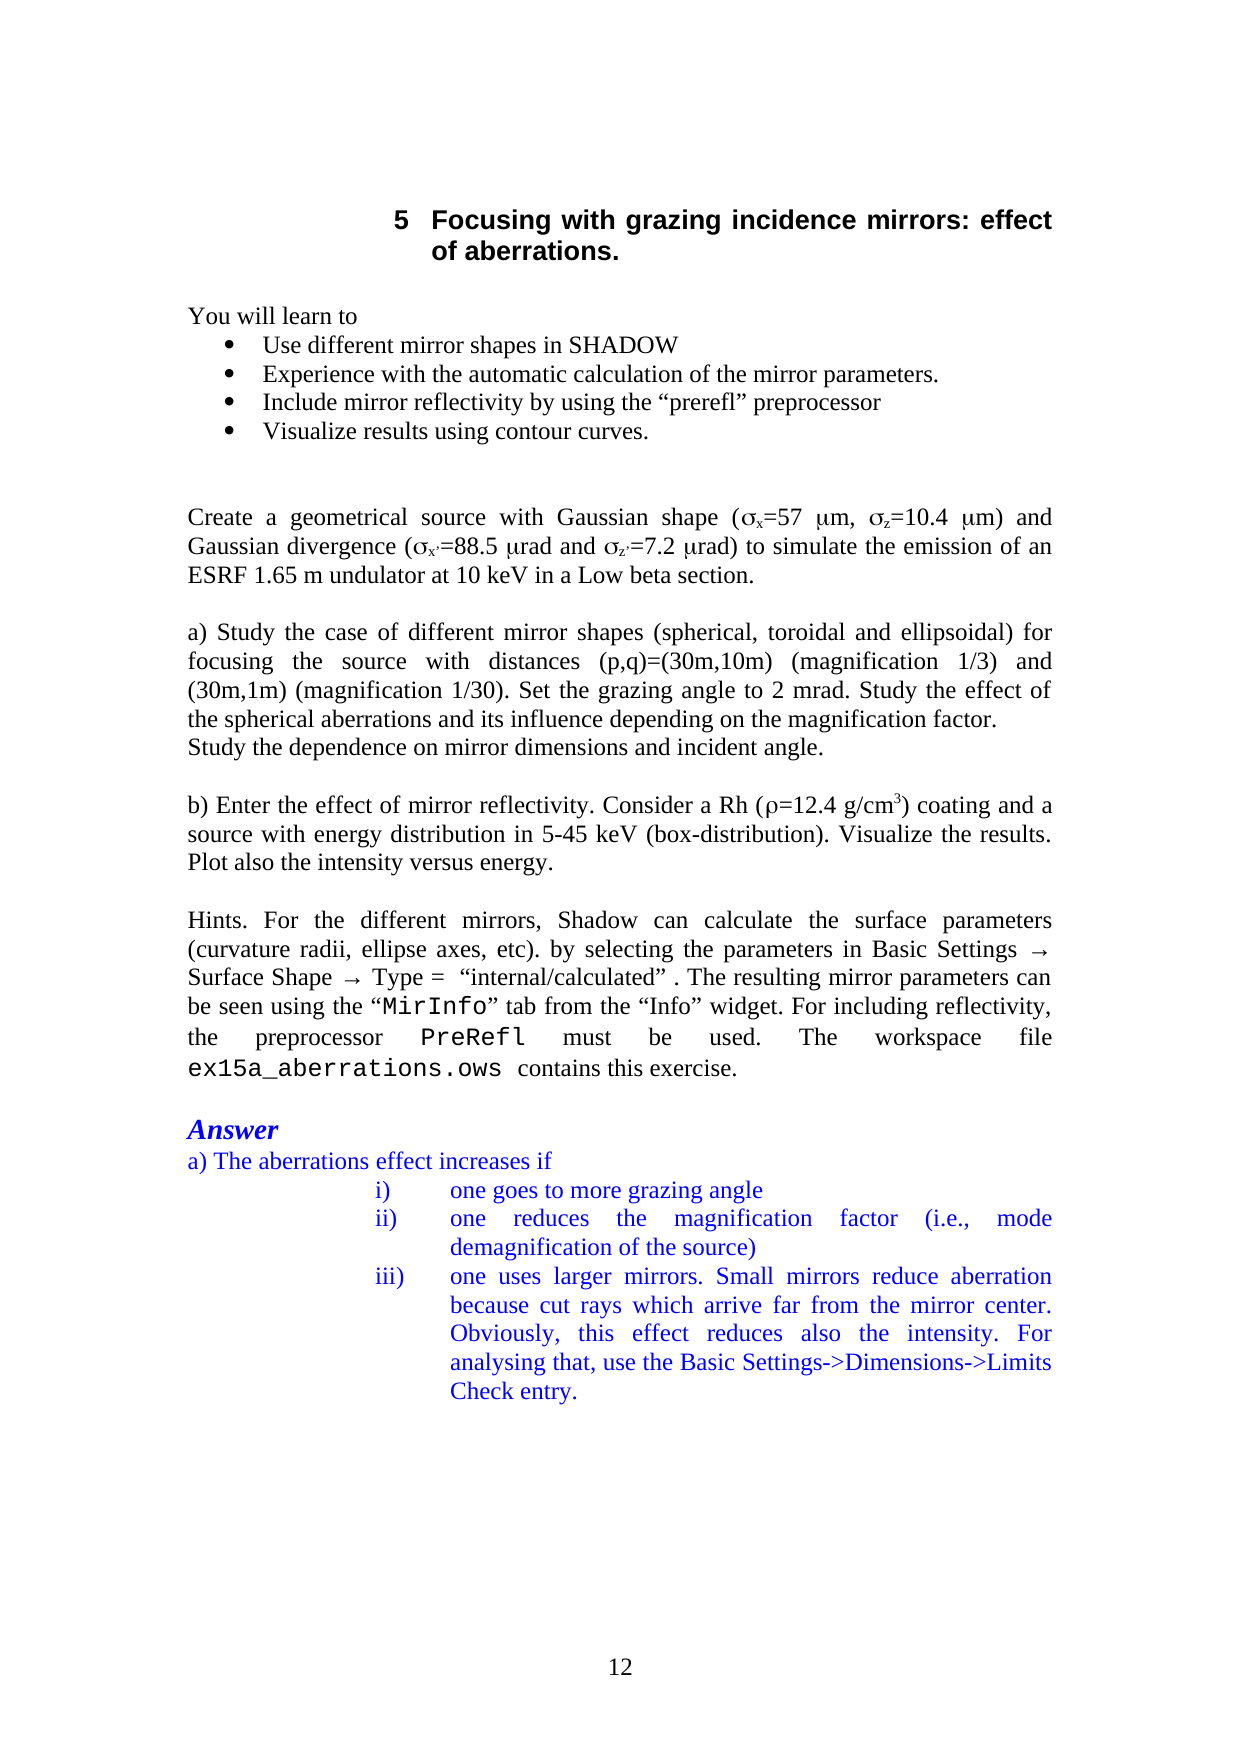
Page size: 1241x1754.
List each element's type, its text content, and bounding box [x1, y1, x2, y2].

list one reduces the magnification factor (i.e., mode demagnification of the source) [375, 1203, 1053, 1261]
list Experience with the automatic calculation of the mirror parameters. [225, 359, 1053, 387]
text Hints. For the different mirrors, Shadow can calculate the surface parameters (curvature radii, ellipse axes, etc). by selecting the parameters in Basic Settings → Surface Shape → Type = “internal/calculated” . The resulting mirror parameters can be seen using the “MirInfo” tab from the “Info” widget. For including reflectivity, the preprocessor PreRefl must be used. The workspace file ex15a_aberrations.ows contains this exercise. [187, 905, 1053, 1084]
text You will learn to [187, 301, 1053, 330]
text b) Enter the effect of mirror reflectivity. Consider a Rh (=12.4 g/cm3) coating and a source with energy distribution in 5-45 keV (box-distribution). Visualize the results. Plot also the intensity versus energy. [187, 790, 1053, 876]
list Visualize results using contour curves. [225, 416, 1053, 445]
text a) Study the case of different mirror shapes (spherical, toroidal and ellipsoidal) for focusing the source with distances (p,q)=(30m,10m) (magnification 1/3) and (30m,1m) (magnification 1/30). Set the grazing angle to 2 mrad. Study the effect of the spherical aberrations and its influence depending on the magnification factor. [187, 617, 1053, 732]
list Include mirror reflectivity by using the “prerefl” preprocessor [225, 387, 1053, 416]
text a) The aberrations effect increases if [187, 1146, 1053, 1175]
text Answer [187, 1112, 1053, 1146]
list one uses larger mirrors. Small mirrors reduce aberration because cut rays which arrive far from the mirror center. Obviously, this effect reduces also the intensity. For analysing that, use the Basic Settings->Dimensions->Limits Check entry. [375, 1261, 1053, 1405]
list one goes to more grazing angle [375, 1175, 1053, 1203]
text Create a geometrical source with Gaussian shape (x=57 m, z=10.4 m) and Gaussian divergence (x’=88.5 rad and z’=7.2 rad) to simulate the emission of an ESRF 1.65 m undulator at 10 keV in a Low beta section. [187, 502, 1053, 589]
text Study the dependence on mirror dimensions and incident angle. [187, 732, 1053, 761]
subtitle Focusing with grazing incidence mirrors: effect of aberrations. [394, 204, 1053, 266]
list Use different mirror shapes in SHADOW [225, 330, 1053, 359]
